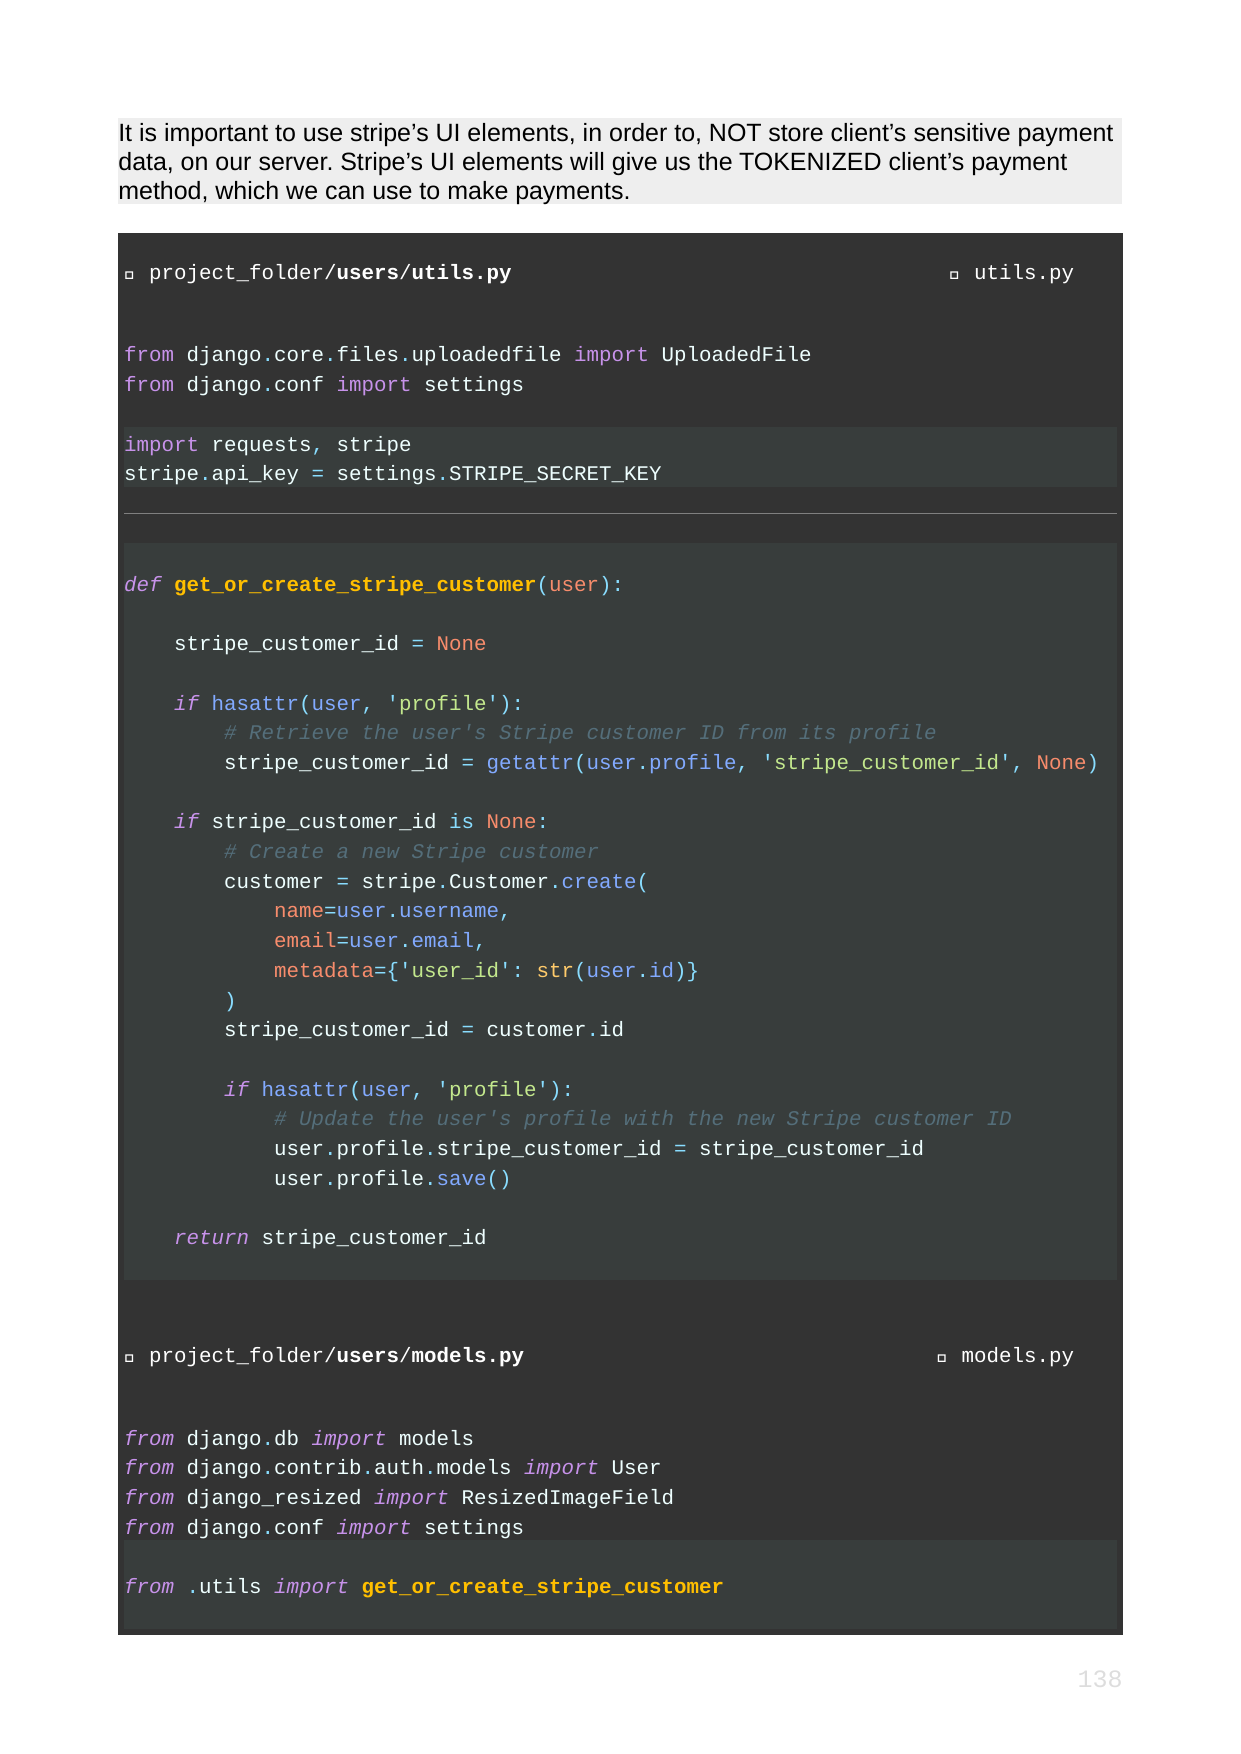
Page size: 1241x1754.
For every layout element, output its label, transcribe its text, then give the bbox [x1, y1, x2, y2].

table_header 📝 project_folder/users/utils.py 🐍 utils.py [118, 233, 1123, 315]
table_cell from django.db import models from django.contrib.auth.models import User from django_resized import ResizedImageField from django.conf import settings from .utils import get_or_create_stripe_customer [118, 1398, 1123, 1635]
table_cell from django.core.files.uploadedfile import UploadedFile from django.conf import settings import requests, stripe stripe.api_key = settings.STRIPE_SECRET_KEY def get_or_create_stripe_customer(user): stripe_customer_id = None if hasattr(user, 'profile'): # Retrieve the user's Stripe customer ID from its profile stripe_customer_id = getattr(user.profile, 'stripe_customer_id', None) if stripe_customer_id is None: # Create a new Stripe customer customer = stripe.Customer.create( name=user.username, email=user.email, metadata={'user_id': str(user.id)} ) stripe_customer_id = customer.id if hasattr(user, 'profile'): # Update the user's profile with the new Stripe customer ID user.profile.stripe_customer_id = stripe_customer_id user.profile.save() return stripe_customer_id [118, 315, 1123, 1316]
text It is important to use stripe’s UI elements, in order to, NOT store client’s sensitive payment data, on our server. Stripe’s UI elements will give us the TOKENIZED client’s payment method, which we can use to make payments. [118, 118, 1122, 204]
table_header 📝 project_folder/users/models.py 🐍 models.py [118, 1316, 1123, 1398]
